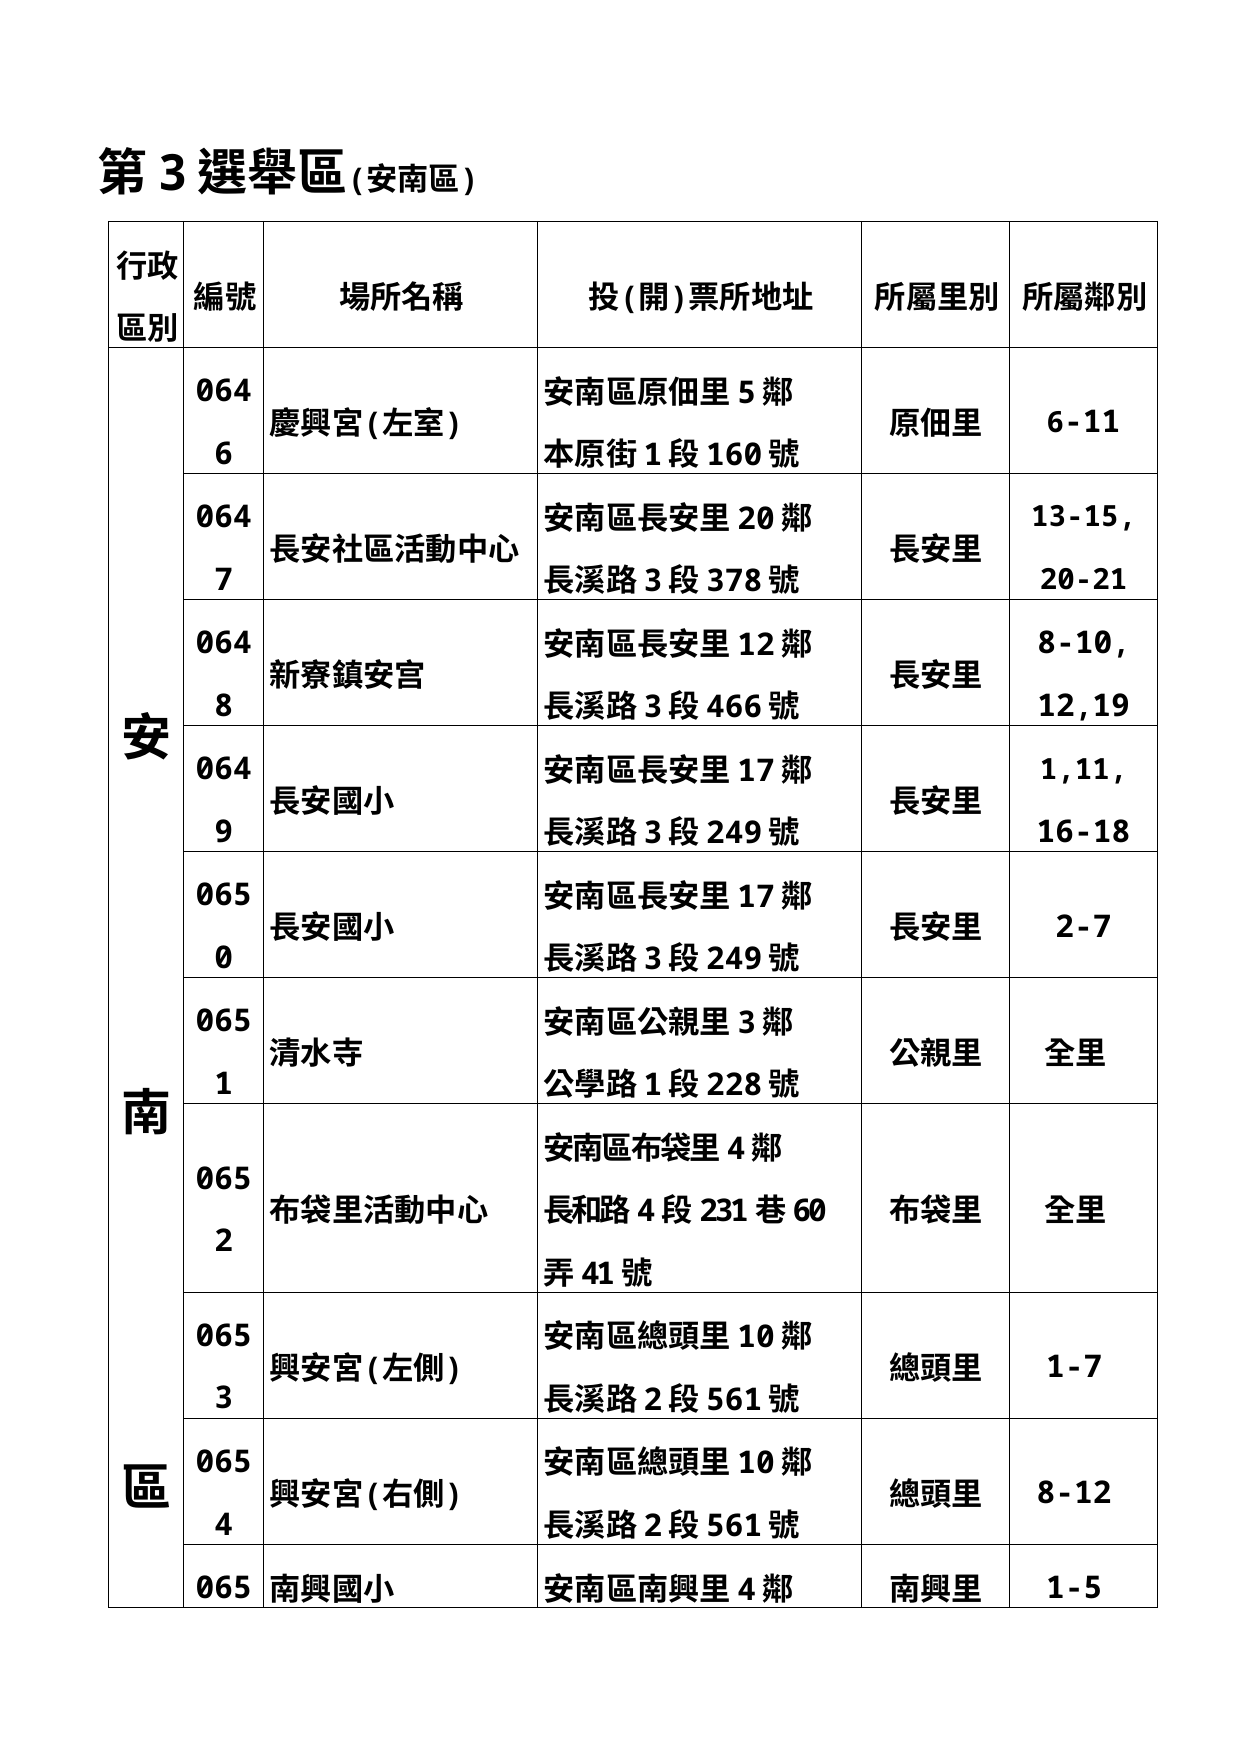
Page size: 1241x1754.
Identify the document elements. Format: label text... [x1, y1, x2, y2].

table_cell 安南區原佃里5鄰 本原街1段160號 [538, 348, 861, 473]
table_cell 8-12 [1010, 1419, 1157, 1544]
table_cell 安南區長安里17鄰 長溪路3段249號 [538, 726, 861, 851]
table_cell 布袋里活動中心 [264, 1104, 537, 1292]
table_cell 長安國小 [264, 726, 537, 851]
table_cell 長安社區活動中心 [264, 474, 537, 599]
table_cell 公親里 [862, 978, 1009, 1103]
table_cell 全里 [1010, 978, 1157, 1103]
table_cell 總頭里 [862, 1293, 1009, 1418]
table_cell 清水寺 [264, 978, 537, 1103]
table_cell 新寮鎮安宫 [264, 600, 537, 725]
table_cell 0646 [184, 348, 263, 473]
table_cell 安 南 區 [109, 348, 183, 1607]
table_header 場所名稱 [264, 222, 537, 347]
table_header 編號 [184, 222, 263, 347]
table_cell 原佃里 [862, 348, 1009, 473]
table_cell 南興國小 [264, 1545, 537, 1607]
table_cell 1-7 [1010, 1293, 1157, 1418]
table_cell 安南區總頭里10鄰 長溪路2段561號 [538, 1293, 861, 1418]
table_cell 安南區長安里12鄰 長溪路3段466號 [538, 600, 861, 725]
table_cell 長安里 [862, 474, 1009, 599]
table_header 所屬里別 [862, 222, 1009, 347]
table_cell 8-10, 12,19 [1010, 600, 1157, 725]
table_cell 0648 [184, 600, 263, 725]
table_header 所屬鄰別 [1010, 222, 1157, 347]
table_cell 1-5 [1010, 1545, 1157, 1607]
table_cell 0653 [184, 1293, 263, 1418]
table_cell 0654 [184, 1419, 263, 1544]
table_cell 安南區總頭里10鄰 長溪路2段561號 [538, 1419, 861, 1544]
table_cell 南興里 [862, 1545, 1009, 1607]
table_cell 2-7 [1010, 852, 1157, 977]
table_cell 0651 [184, 978, 263, 1103]
table_cell 1,11, 16-18 [1010, 726, 1157, 851]
table_cell 長安國小 [264, 852, 537, 977]
table_cell 0647 [184, 474, 263, 599]
table_cell 0652 [184, 1104, 263, 1292]
table_cell 安南區布袋里4鄰 長和路4段231巷60弄41號 [538, 1104, 861, 1292]
table_cell 0650 [184, 852, 263, 977]
table_cell 065 [184, 1545, 263, 1607]
table_cell 0649 [184, 726, 263, 851]
table_cell 6-11 [1010, 348, 1157, 473]
text 第3選舉區(安南區) [97, 96, 1161, 221]
table_cell 興安宮(左側) [264, 1293, 537, 1418]
table_cell 安南區公親里3鄰 公學路1段228號 [538, 978, 861, 1103]
table_header 投(開)票所地址 [538, 222, 861, 347]
table_cell 長安里 [862, 600, 1009, 725]
table_cell 安南區長安里17鄰 長溪路3段249號 [538, 852, 861, 977]
table_cell 總頭里 [862, 1419, 1009, 1544]
table_cell 長安里 [862, 852, 1009, 977]
table_cell 安南區長安里20鄰 長溪路3段378號 [538, 474, 861, 599]
table_cell 全里 [1010, 1104, 1157, 1292]
table_cell 慶興宮(左室) [264, 348, 537, 473]
table_cell 布袋里 [862, 1104, 1009, 1292]
table_cell 安南區南興里4鄰 [538, 1545, 861, 1607]
table_cell 13-15, 20-21 [1010, 474, 1157, 599]
table_cell 長安里 [862, 726, 1009, 851]
table_cell 興安宮(右側) [264, 1419, 537, 1544]
table_header 行政 區別 [109, 222, 183, 347]
